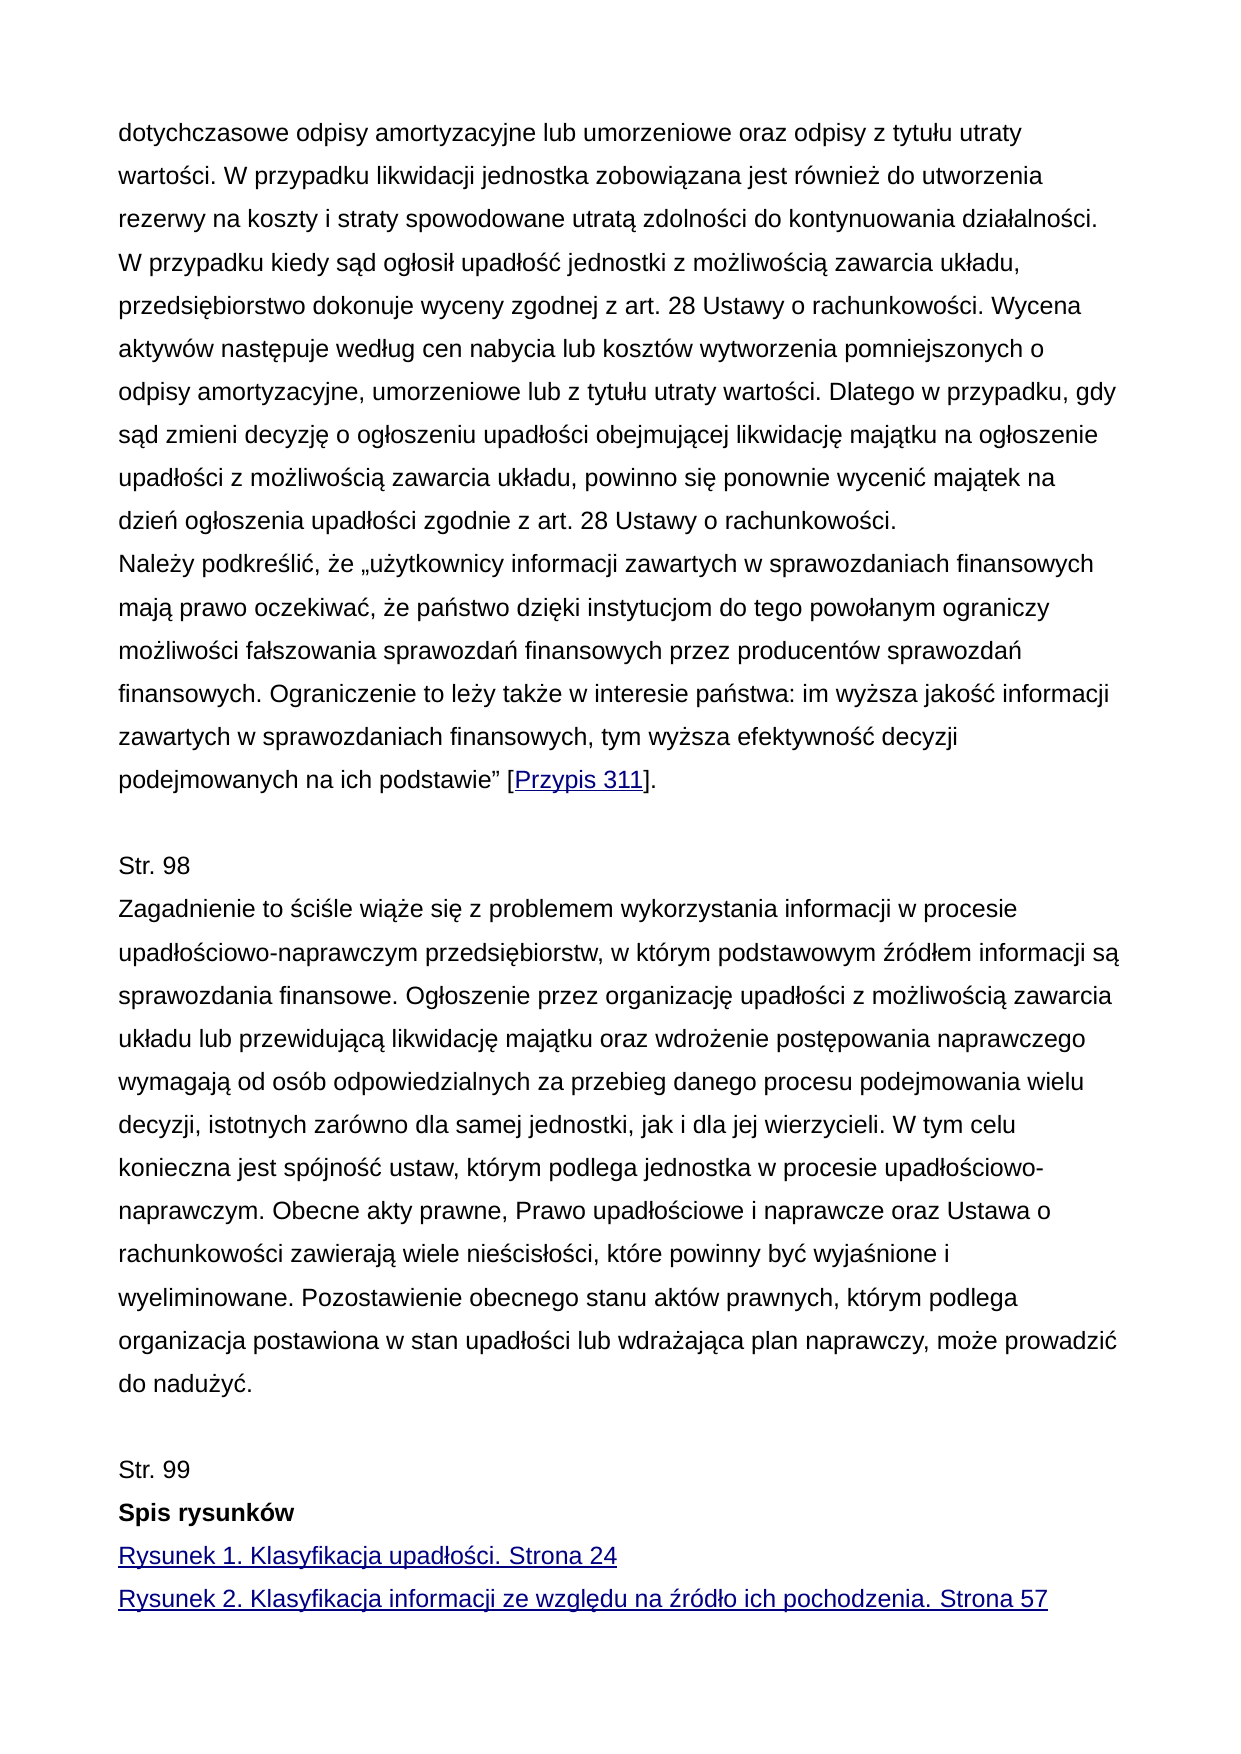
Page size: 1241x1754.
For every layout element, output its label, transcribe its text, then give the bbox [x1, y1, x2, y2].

text dotychczasowe odpisy amortyzacyjne lub umorzeniowe oraz odpisy z tytułu utraty wartości. W przypadku likwidacji jednostka zobowiązana jest również do utworzenia rezerwy na koszty i straty spowodowane utratą zdolności do kontynuowania działalności. W przypadku kiedy sąd ogłosił upadłość jednostki z możliwością zawarcia układu, przedsiębiorstwo dokonuje wyceny zgodnej z art. 28 Ustawy o rachunkowości. Wycena aktywów następuje według cen nabycia lub kosztów wytworzenia pomniejszonych o odpisy amortyzacyjne, umorzeniowe lub z tytułu utraty wartości. Dlatego w przypadku, gdy sąd zmieni decyzję o ogłoszeniu upadłości obejmującej likwidację majątku na ogłoszenie upadłości z możliwością zawarcia układu, powinno się ponownie wycenić majątek na dzień ogłoszenia upadłości zgodnie z art. 28 Ustawy o rachunkowości. [118, 118, 1122, 535]
text Str. 98 [118, 851, 1122, 880]
text Należy podkreślić, że „użytkownicy informacji zawartych w sprawozdaniach finansowych mają prawo oczekiwać, że państwo dzięki instytucjom do tego powołanym ograniczy możliwości fałszowania sprawozdań finansowych przez producentów sprawozdań finansowych. Ograniczenie to leży także w interesie państwa: im wyższa jakość informacji zawartych w sprawozdaniach finansowych, tym wyższa efektywność decyzji podejmowanych na ich podstawie” [Przypis 311]. [118, 549, 1122, 794]
text Str. 99 [118, 1455, 1122, 1484]
text Rysunek 2. Klasyfikacja informacji ze względu na źródło ich pochodzenia. Strona 57 [118, 1584, 1122, 1613]
text Rysunek 1. Klasyfikacja upadłości. Strona 24 [118, 1541, 1122, 1570]
text Zagadnienie to ściśle wiąże się z problemem wykorzystania informacji w procesie upadłościowo-naprawczym przedsiębiorstw, w którym podstawowym źródłem informacji są sprawozdania finansowe. Ogłoszenie przez organizację upadłości z możliwością zawarcia układu lub przewidującą likwidację majątku oraz wdrożenie postępowania naprawczego wymagają od osób odpowiedzialnych za przebieg danego procesu podejmowania wielu decyzji, istotnych zarówno dla samej jednostki, jak i dla jej wierzycieli. W tym celu konieczna jest spójność ustaw, którym podlega jednostka w procesie upadłościowo-naprawczym. Obecne akty prawne, Prawo upadłościowe i naprawcze oraz Ustawa o rachunkowości zawierają wiele nieścisłości, które powinny być wyjaśnione i wyeliminowane. Pozostawienie obecnego stanu aktów prawnych, którym podlega organizacja postawiona w stan upadłości lub wdrażająca plan naprawczy, może prowadzić do nadużyć. [118, 894, 1122, 1397]
subtitle Spis rysunków [118, 1498, 1122, 1527]
